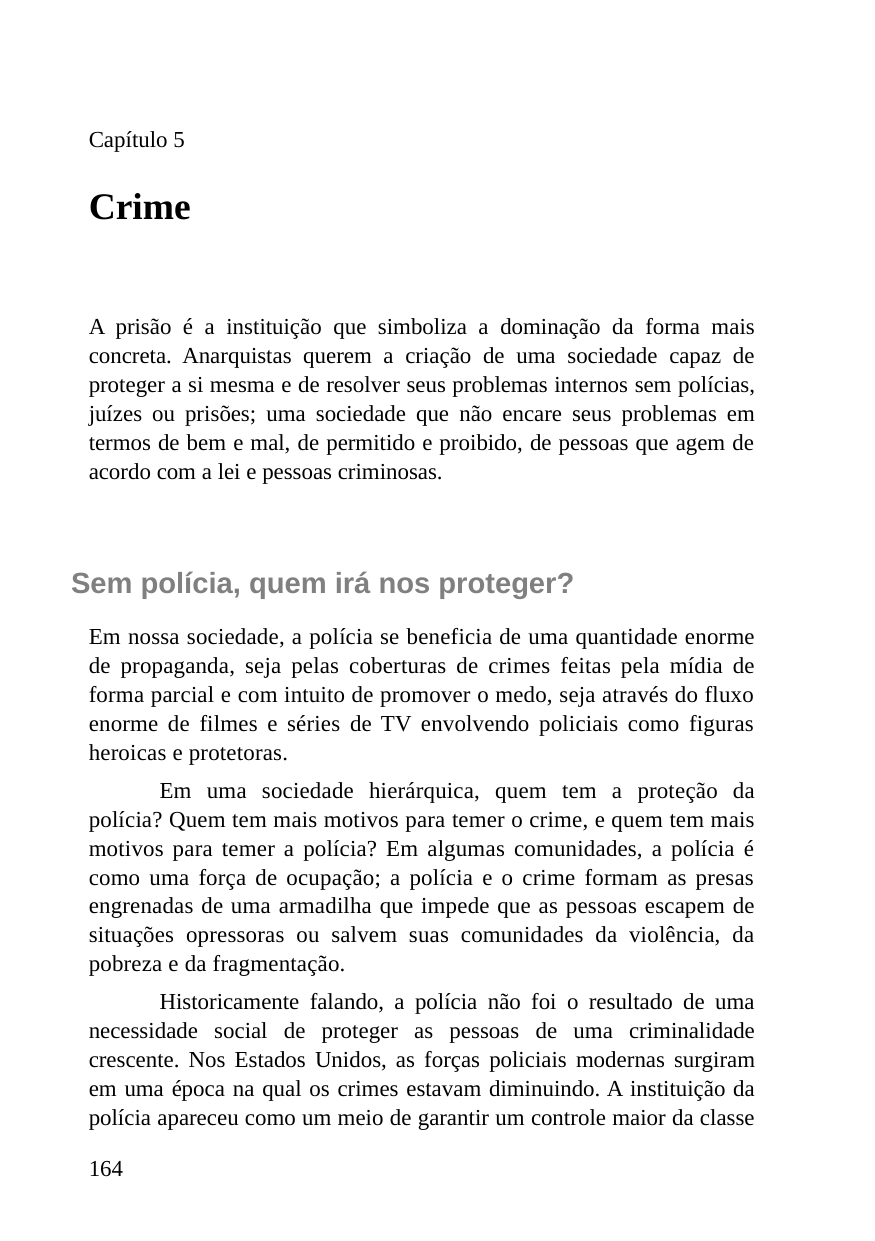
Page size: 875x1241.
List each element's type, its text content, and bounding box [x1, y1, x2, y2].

text Em uma sociedade hierárquica, quem tem a proteção da polícia? Quem tem mais motivos para temer o crime, e quem tem mais motivos para temer a polícia? Em algumas comunidades, a polícia é como uma força de ocupação; a polícia e o crime formam as presas engrenadas de uma armadilha que impede que as pessoas escapem de situações opressoras ou salvem suas comunidades da violência, da pobreza e da fragmentação. [88, 777, 756, 977]
text Historicamente falando, a polícia não foi o resultado de uma necessidade social de proteger as pessoas de uma criminalidade crescente. Nos Estados Unidos, as forças policiais modernas surgiram em uma época na qual os crimes estavam diminuindo. A instituição da polícia apareceu como um meio de garantir um controle maior da classe [88, 988, 756, 1131]
text A prisão é a instituição que simboliza a dominação da forma mais concreta. Anarquistas querem a criação de uma sociedade capaz de proteger a si mesma e de resolver seus problemas internos sem polícias, juízes ou prisões; uma sociedade que não encare seus problemas em termos de bem e mal, de permitido e proibido, de pessoas que agem de acordo com a lei e pessoas criminosas. [88, 313, 756, 484]
subtitle Sem polícia, quem irá nos proteger? [71, 566, 579, 599]
subtitle Crime [88, 185, 756, 228]
text Em nossa sociedade, a polícia se beneficia de uma quantidade enorme de propaganda, seja pelas coberturas de crimes feitas pela mídia de forma parcial e com intuito de promover o medo, seja através do fluxo enorme de filmes e séries de TV envolvendo policiais como figuras heroicas e protetoras. [88, 623, 756, 765]
text Capítulo 5 [88, 126, 756, 153]
